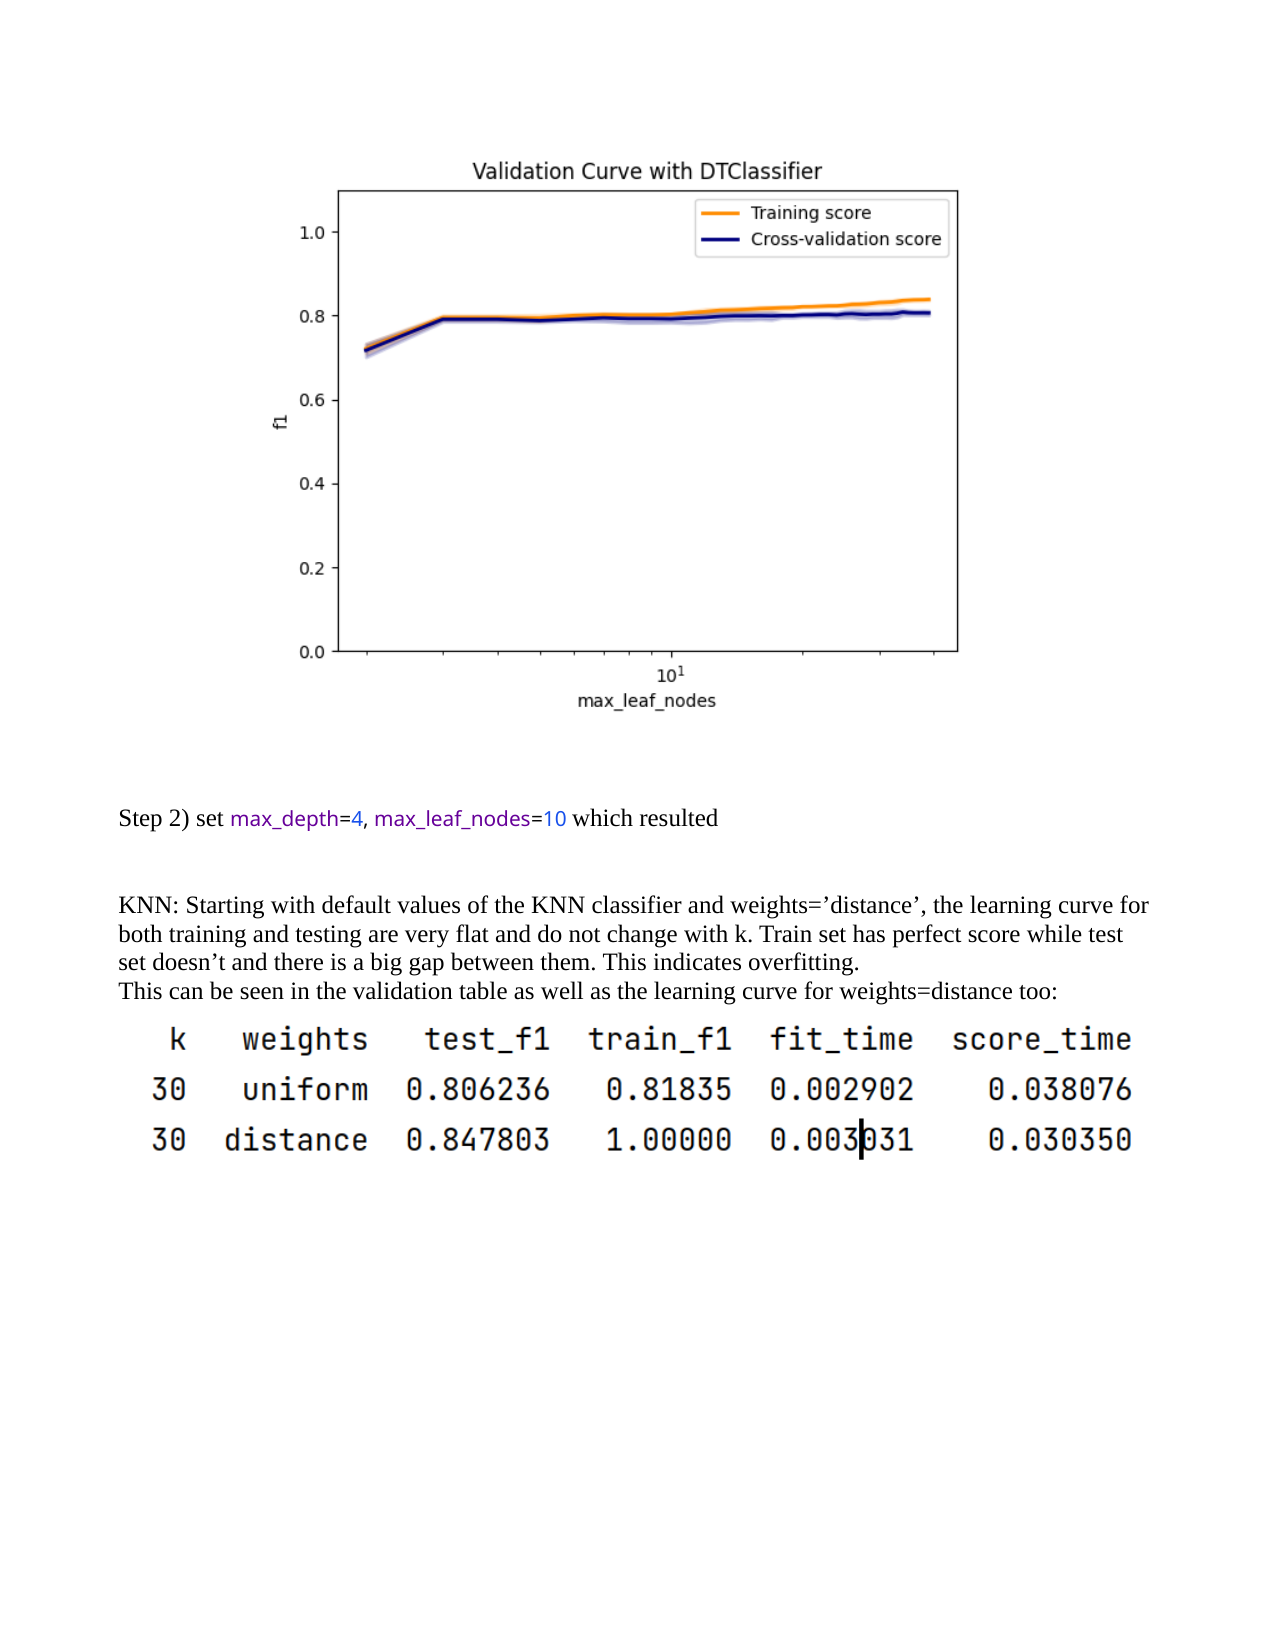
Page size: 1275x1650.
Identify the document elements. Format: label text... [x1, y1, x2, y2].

picture [118, 1005, 1157, 1185]
text This can be seen in the validation table as well as the learning curve for weights=distance too: [118, 976, 1157, 1005]
text KNN: Starting with default values of the KNN classifier and weights=’distance’, the learning curve for both training and testing are very flat and do not change with k. Train set has perfect score while test set doesn’t and there is a big gap between them. This indicates overfitting. [118, 890, 1157, 976]
picture [238, 118, 1037, 717]
text Step 2) set max_depth=4, max_leaf_nodes=10 which resulted [118, 803, 1157, 832]
